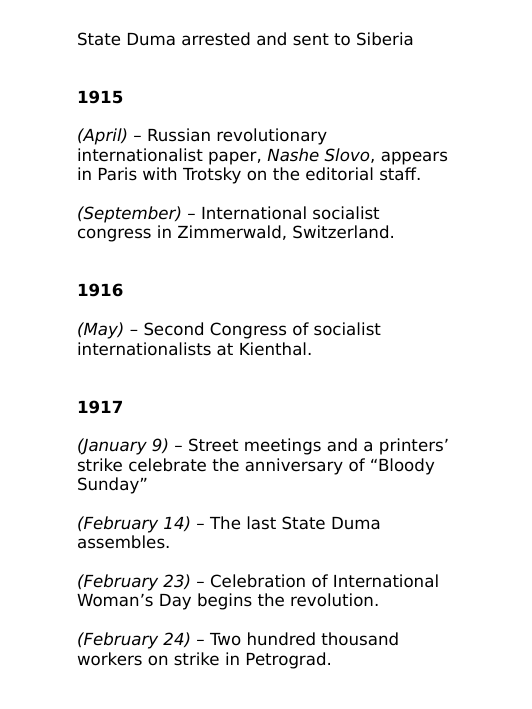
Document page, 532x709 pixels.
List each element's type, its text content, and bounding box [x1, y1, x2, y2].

text State Duma arrested and sent to Siberia 1915 (April) – Russian revolutionary internationalist paper, Nashe Slovo, appears in Paris with Trotsky on the editorial staff. (September) – International socialist congress in Zimmerwald, Switzerland. 1916 (May) – Second Congress of socialist internationalists at Kienthal. 1917 (January 9) – Street meetings and a printers’ strike celebrate the anniversary of “Bloody Sunday” (February 14) – The last State Duma assembles. (February 23) – Celebration of International Woman’s Day begins the revolution. (February 24) – Two hundred thousand workers on strike in Petrograd. [77, 29, 455, 669]
